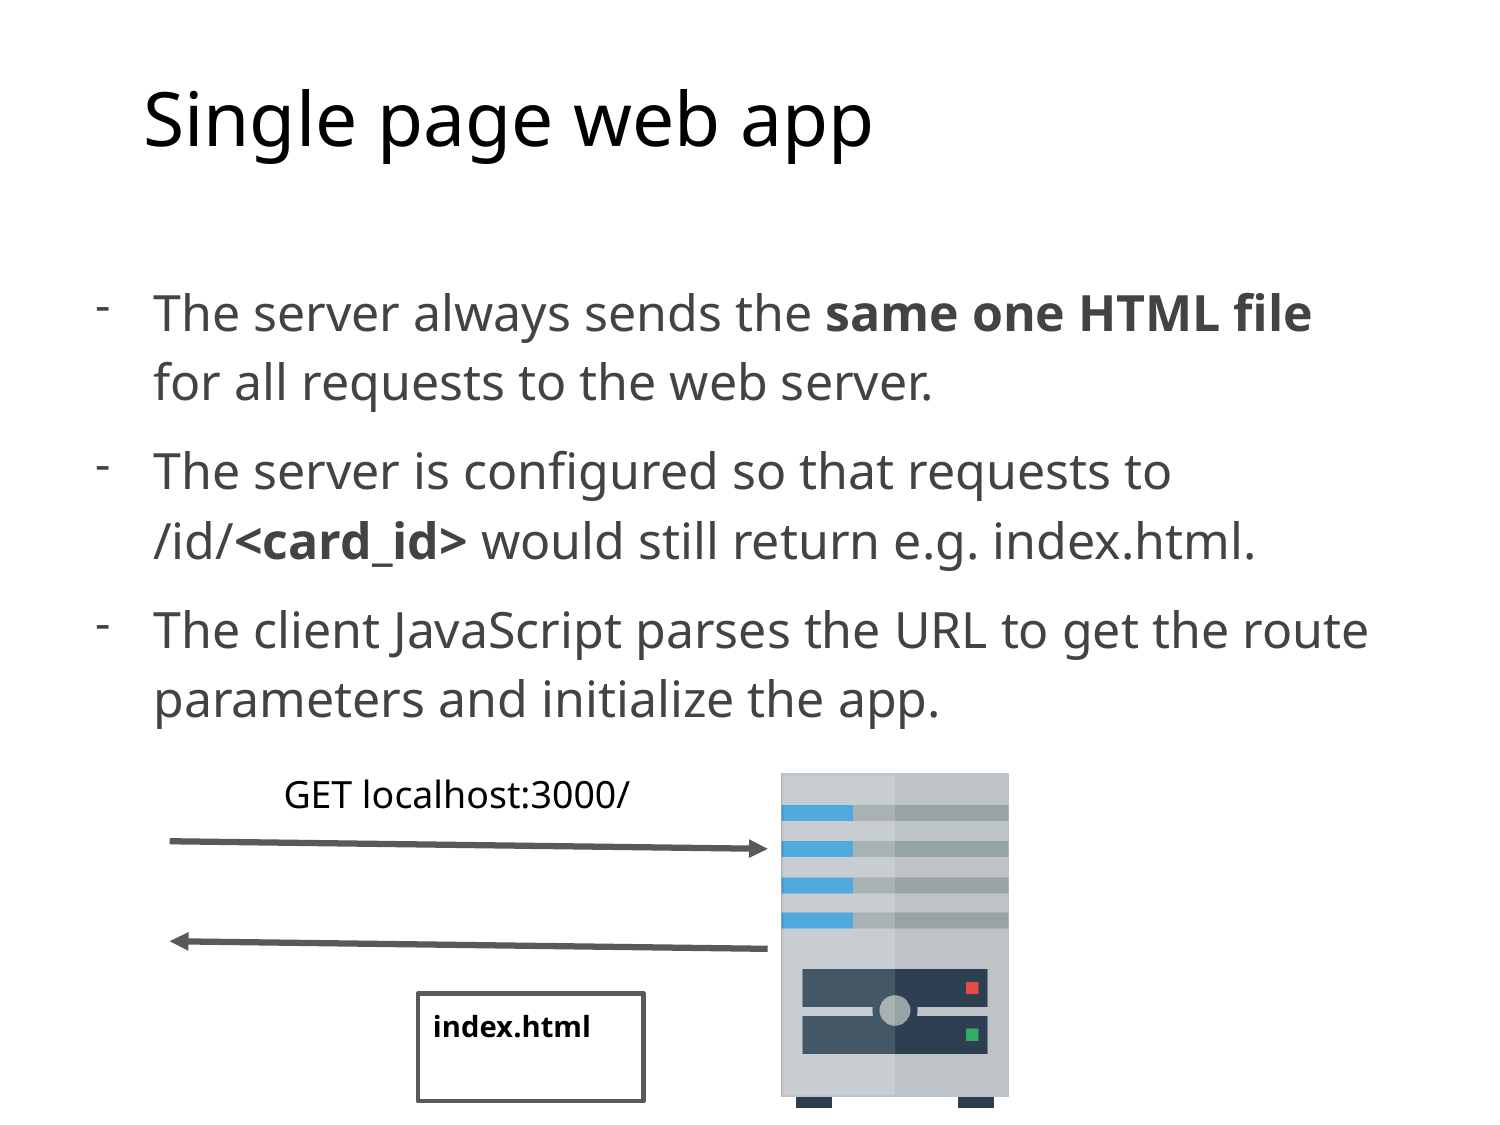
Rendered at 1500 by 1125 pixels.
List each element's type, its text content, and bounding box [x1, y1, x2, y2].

text_box GET localhost:3000/ [268, 755, 1473, 897]
picture [713, 897, 1072, 1124]
list The server always sends the same one HTML file for all requests to the web server. The server is configured so that requests to /id/<card_id> would still return e.g. index.html. The client JavaScript parses the URL to get the route parameters and initialize the app. [63, 257, 1386, 757]
title Single page web app [128, 56, 1372, 183]
text_box index.html [417, 993, 644, 1101]
